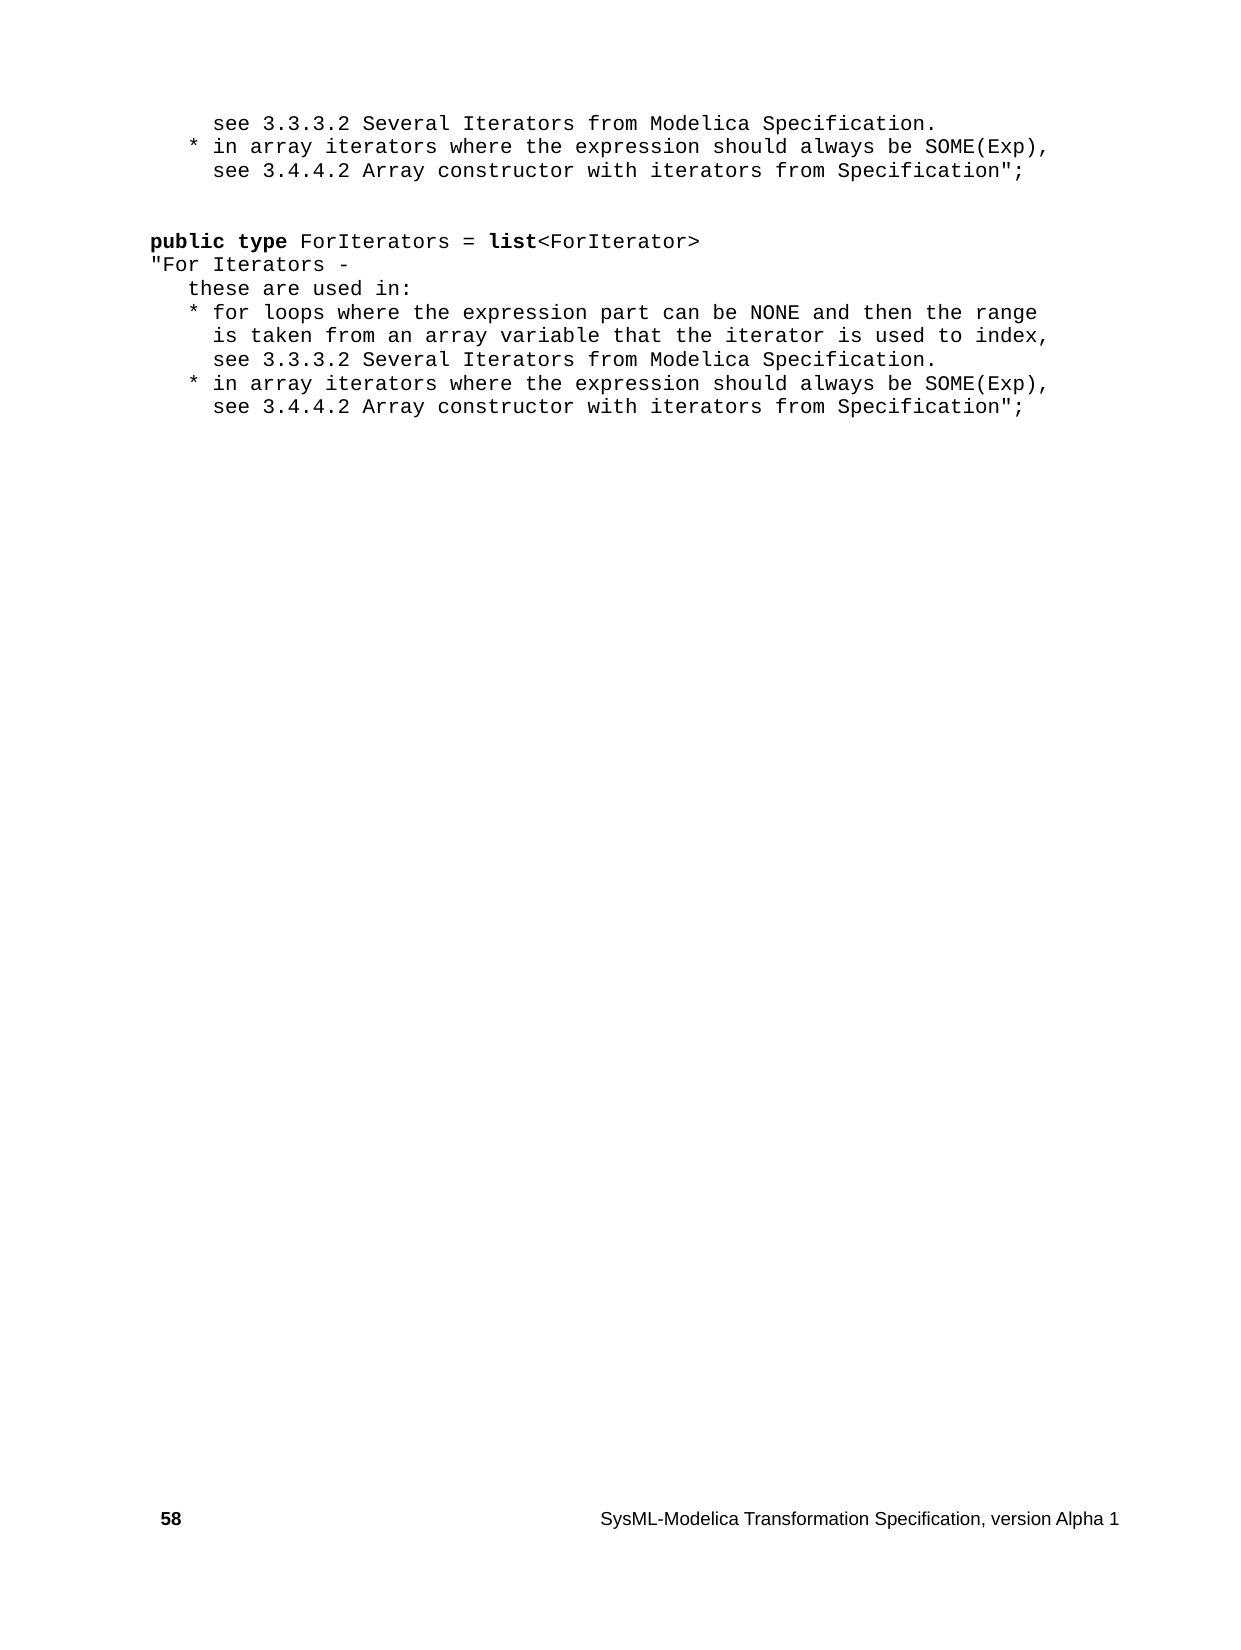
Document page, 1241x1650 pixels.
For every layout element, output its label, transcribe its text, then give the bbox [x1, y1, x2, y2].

text * in array iterators where the expression should always be SOME(Exp), [150, 373, 1166, 396]
text is taken from an array variable that the iterator is used to index, [150, 325, 1166, 349]
text * for loops where the expression part can be NONE and then the range [150, 302, 1166, 325]
text these are used in: [150, 278, 1166, 302]
text see 3.3.3.2 Several Iterators from Modelica Specification. [150, 112, 1166, 136]
text see 3.4.4.2 Array constructor with iterators from Specification"; [150, 396, 1166, 420]
text * in array iterators where the expression should always be SOME(Exp), [150, 136, 1166, 160]
text see 3.4.4.2 Array constructor with iterators from Specification"; [150, 160, 1166, 183]
text see 3.3.3.2 Several Iterators from Modelica Specification. [150, 349, 1166, 373]
text public type ForIterators = list<ForIterator> [150, 231, 1166, 254]
text "For Iterators - [150, 254, 1166, 278]
